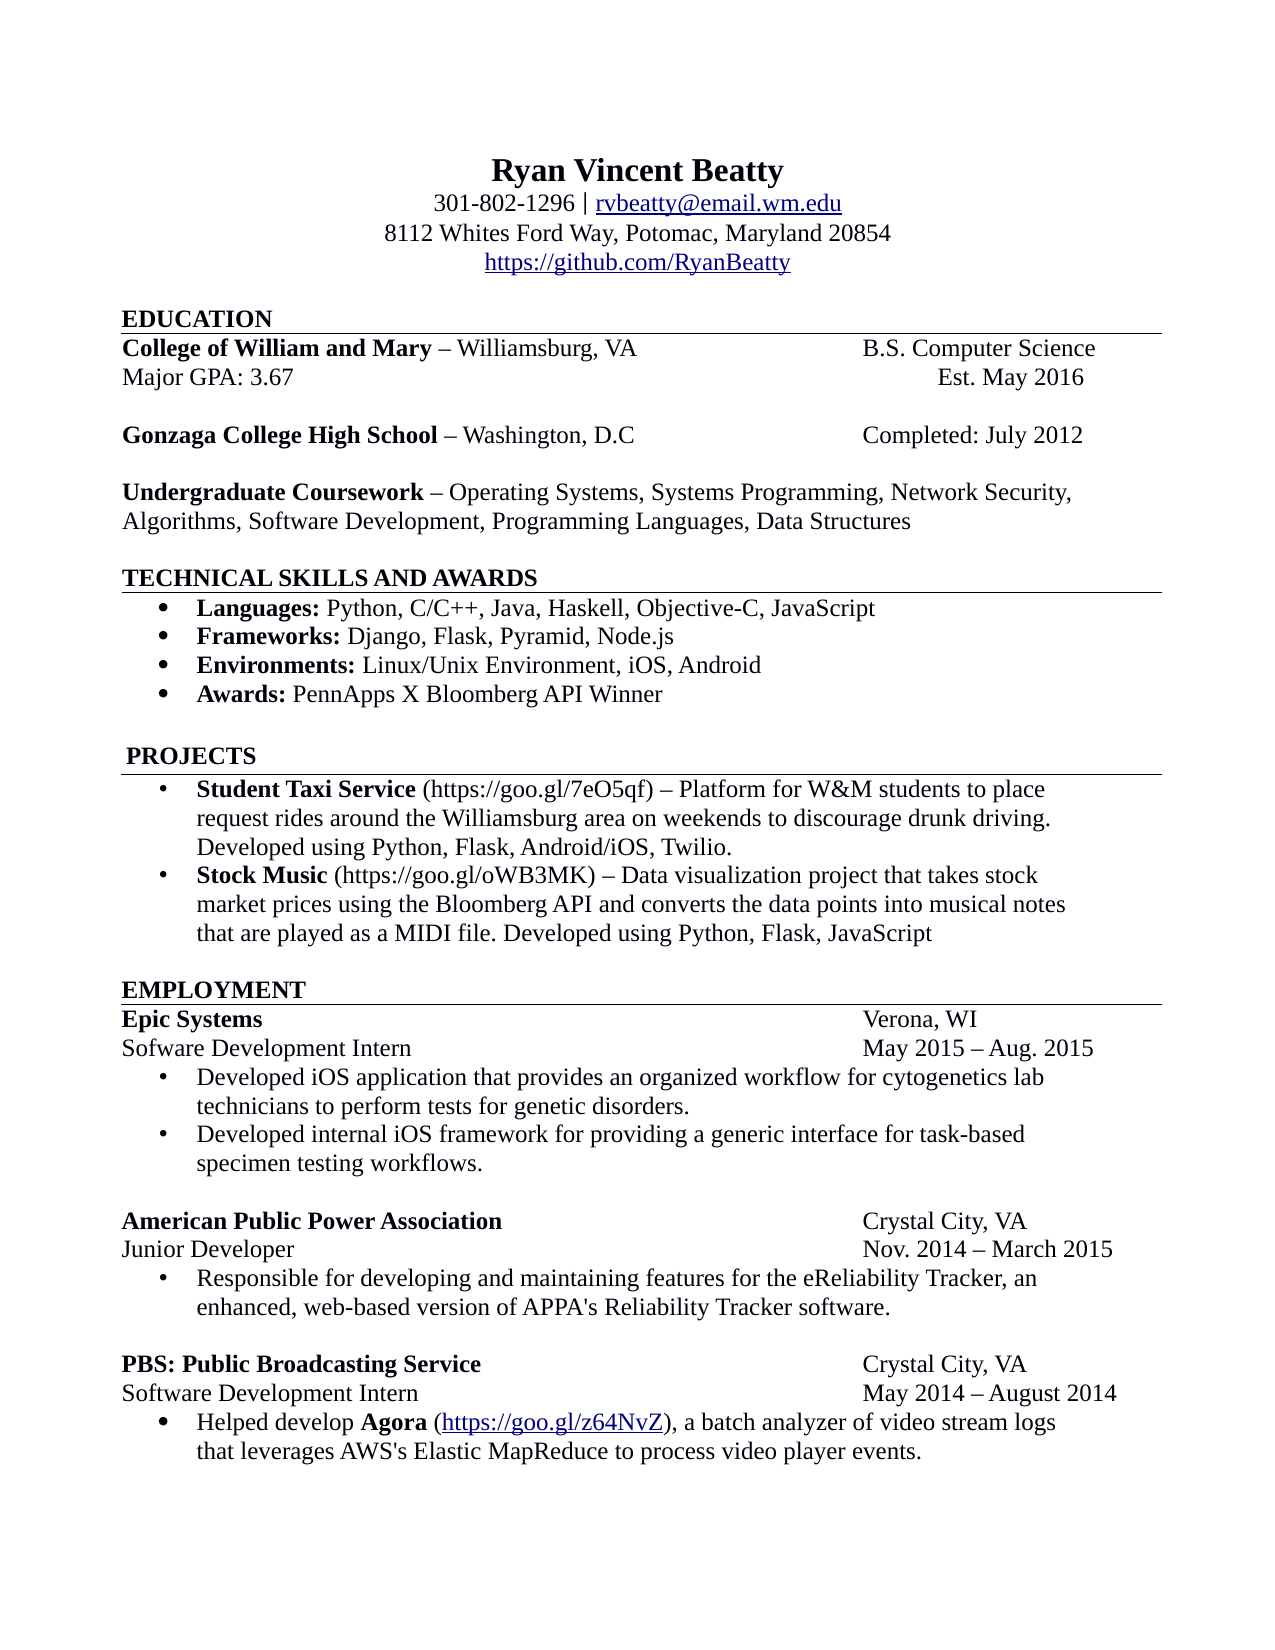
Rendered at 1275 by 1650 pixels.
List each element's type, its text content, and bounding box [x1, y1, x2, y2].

text https://github.com/RyanBeatty [187, 247, 1087, 275]
text EMPLOYMENT [121, 975, 1162, 1004]
list Developed internal iOS framework for providing a generic interface for task-based specimen testing workflows. [159, 1119, 1087, 1177]
text Major GPA: 3.67 Est. May 2016 [122, 362, 1162, 391]
text PBS: Public Broadcasting Service Crystal City, VA [121, 1349, 1162, 1378]
text Ryan Vincent Beatty [187, 150, 1087, 188]
list Stock Music (https://goo.gl/oWB3MK) – Data visualization project that takes stock market prices using the Bloomberg API and converts the data points into musical notes that are played as a MIDI file. Developed using Python, Flask, JavaScript [159, 860, 1087, 947]
text Software Development Intern May 2014 – August 2014 [121, 1378, 1162, 1407]
text American Public Power Association Crystal City, VA [121, 1206, 1162, 1234]
text Sofware Development Intern May 2015 – Aug. 2015 [121, 1033, 1162, 1062]
list Helped develop Agora (https://goo.gl/z64NvZ), a batch analyzer of video stream logs that leverages AWS's Elastic MapReduce to process video player events. [159, 1407, 1087, 1464]
list Developed iOS application that provides an organized workflow for cytogenetics lab technicians to perform tests for genetic disorders. [159, 1062, 1087, 1119]
list Languages: Python, C/C++, Java, Haskell, Objective-C, JavaScript [159, 593, 1087, 621]
text EDUCATION [121, 304, 1162, 333]
text PROJECTS [121, 736, 1162, 774]
list Responsible for developing and maintaining features for the eReliability Tracker, an enhanced, web-based version of APPA's Reliability Tracker software. [159, 1263, 1087, 1321]
list Environments: Linux/Unix Environment, iOS, Android [159, 650, 1087, 679]
list Awards: PennApps X Bloomberg API Winner [159, 679, 1087, 708]
text Gonzaga College High School – Washington, D.C Completed: July 2012 [122, 420, 1162, 448]
list Student Taxi Service (https://goo.gl/7eO5qf) – Platform for W&M students to place request rides around the Williamsburg area on weekends to discourage drunk driving. Developed using Python, Flask, Android/iOS, Twilio. [159, 775, 1087, 860]
text Undergraduate Coursework – Operating Systems, Systems Programming, Network Security, Algorithms, Software Development, Programming Languages, Data Structures [122, 477, 1162, 535]
text Epic Systems Verona, WI [121, 1005, 1162, 1033]
text Junior Developer Nov. 2014 – March 2015 [121, 1234, 1162, 1263]
text 8112 Whites Ford Way, Potomac, Maryland 20854 [187, 218, 1087, 247]
text 301-802-1296 | rvbeatty@email.wm.edu [187, 188, 1087, 218]
text College of William and Mary – Williamsburg, VA B.S. Computer Science [122, 334, 1162, 362]
text TECHNICAL SKILLS AND AWARDS [122, 563, 1162, 592]
list Frameworks: Django, Flask, Pyramid, Node.js [159, 621, 1087, 650]
